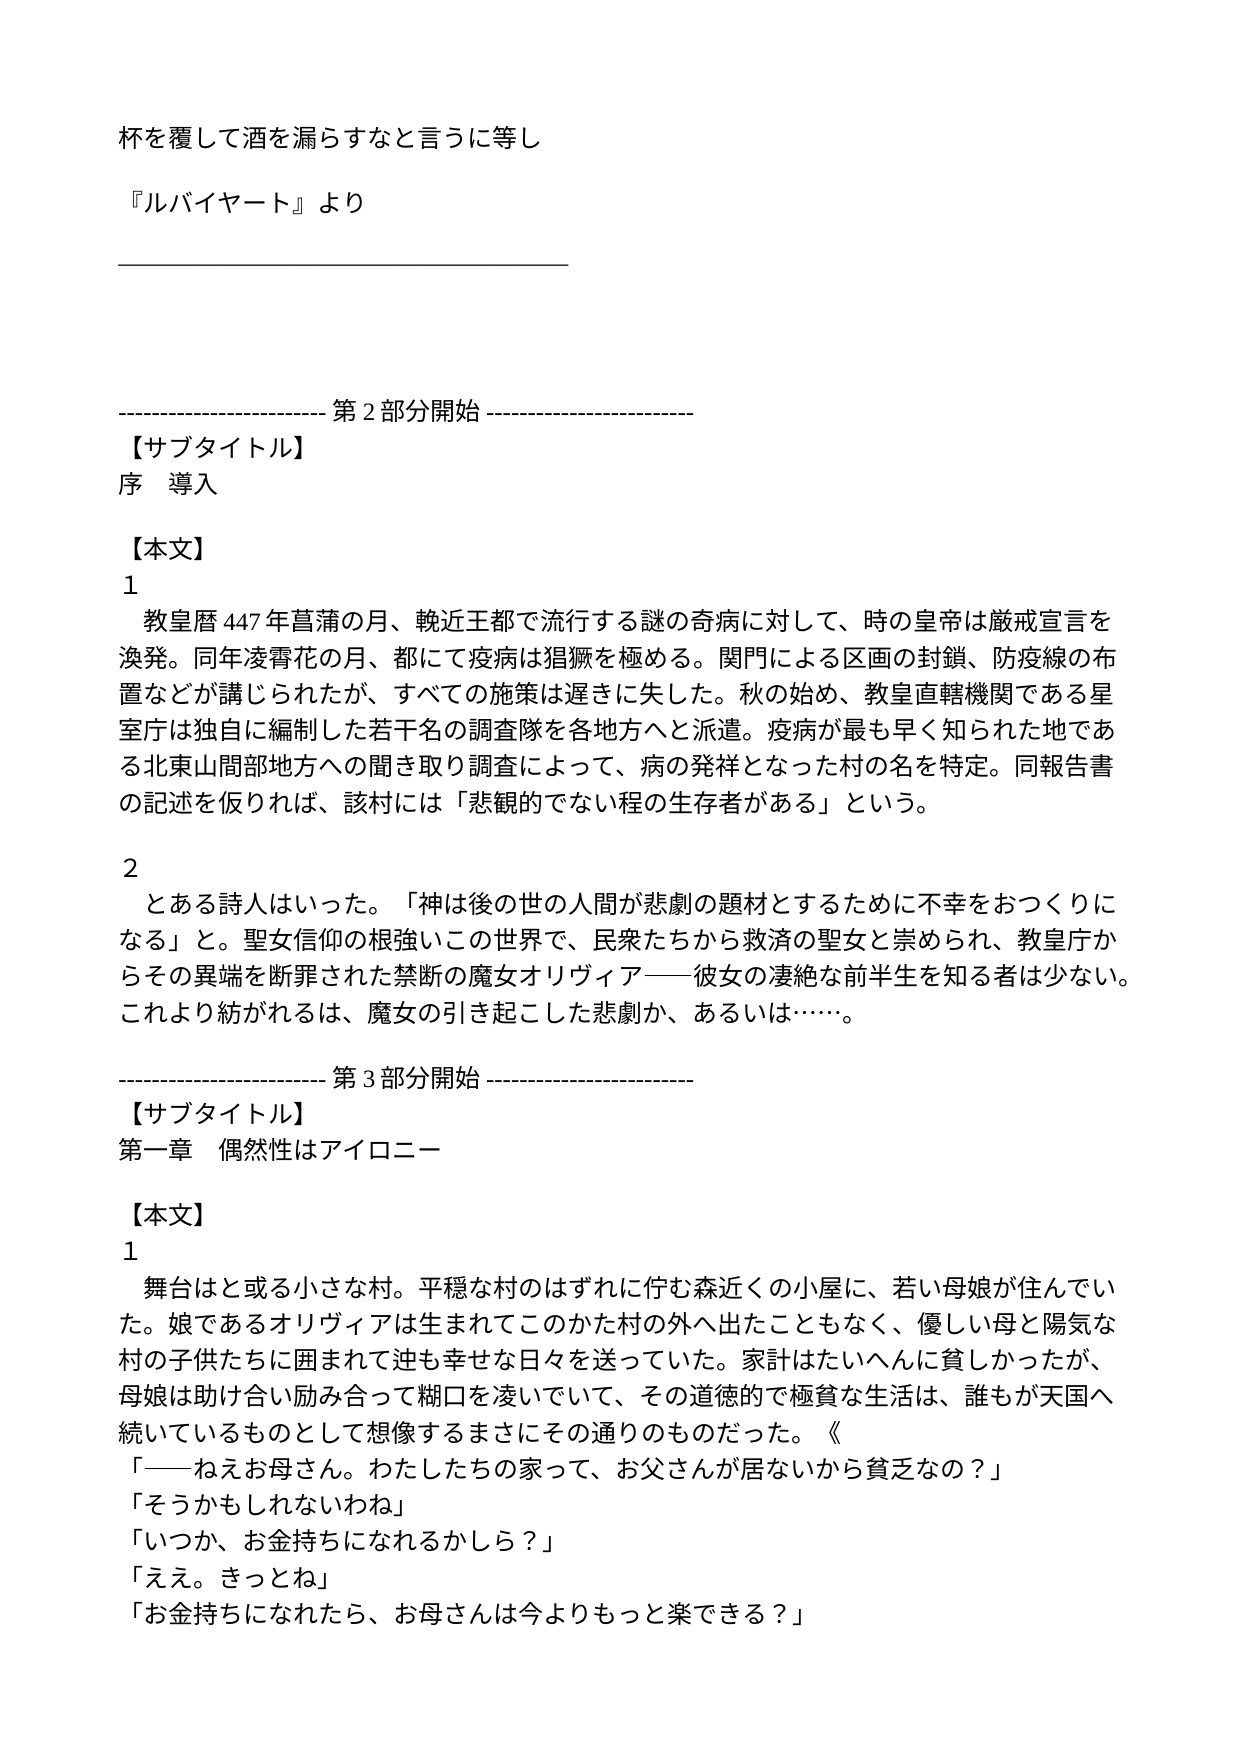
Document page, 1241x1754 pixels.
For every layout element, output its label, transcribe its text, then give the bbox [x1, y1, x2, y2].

text 【サブタイトル】 [118, 1094, 1122, 1131]
text 『ルバイヤート』より [118, 183, 1122, 219]
text １ [118, 1232, 1122, 1268]
text 杯を覆して酒を漏らすなと言うに等し [118, 118, 1122, 154]
text 「――ねえお母さん。わたしたちの家って、お父さんが居ないから貧乏なの？」 [118, 1449, 1122, 1486]
text １ [118, 566, 1122, 602]
text 【本文】 [118, 529, 1122, 566]
text ２ [118, 848, 1122, 884]
text ―――――――――――――――――― [118, 248, 1122, 277]
text 舞台はと或る小さな村。平穏な村のはずれに佇む森近くの小屋に、若い母娘が住んでいた。娘であるオリヴィアは生まれてこのかた村の外へ出たこともなく、優しい母と陽気な村の子供たちに囲まれて迚も幸せな日々を送っていた。家計はたいへんに貧しかったが、母娘は助け合い励み合って糊口を凌いでいて、その道徳的で極貧な生活は、誰もが天国へ続いているものとして想像するまさにその通りのものだった。《 [118, 1268, 1122, 1449]
text 「お金持ちになれたら、お母さんは今よりもっと楽できる？」 [118, 1594, 1122, 1631]
text 「そうかもしれないわね」 [118, 1486, 1122, 1522]
text ------------------------- 第2部分開始 ------------------------- [118, 392, 1122, 428]
text 第一章 偶然性はアイロニー [118, 1131, 1122, 1167]
text 序 導入 [118, 464, 1122, 501]
text 【本文】 [118, 1196, 1122, 1232]
text 「いつか、お金持ちになれるかしら？」 [118, 1522, 1122, 1558]
text 【サブタイトル】 [118, 428, 1122, 464]
text 教皇暦447年菖蒲の月、輓近王都で流行する謎の奇病に対して、時の皇帝は厳戒宣言を渙発。同年凌霄花の月、都にて疫病は猖獗を極める。関門による区画の封鎖、防疫線の布置などが講じられたが、すべての施策は遅きに失した。秋の始め、教皇直轄機関である星室庁は独自に編制した若干名の調査隊を各地方へと派遣。疫病が最も早く知られた地である北東山間部地方への聞き取り調査によって、病の発祥となった村の名を特定。同報告書の記述を仮りれば、該村には「悲観的でない程の生存者がある」という。 [118, 602, 1122, 819]
text ------------------------- 第3部分開始 ------------------------- [118, 1058, 1122, 1094]
text とある詩人はいった。「神は後の世の人間が悲劇の題材とするために不幸をおつくりになる」と。聖女信仰の根強いこの世界で、民衆たちから救済の聖女と崇められ、教皇庁からその異端を断罪された禁断の魔女オリヴィア――彼女の凄絶な前半生を知る者は少ない。これより紡がれるは、魔女の引き起こした悲劇か、あるいは……。 [118, 884, 1122, 1029]
text 「ええ。きっとね」 [118, 1558, 1122, 1594]
